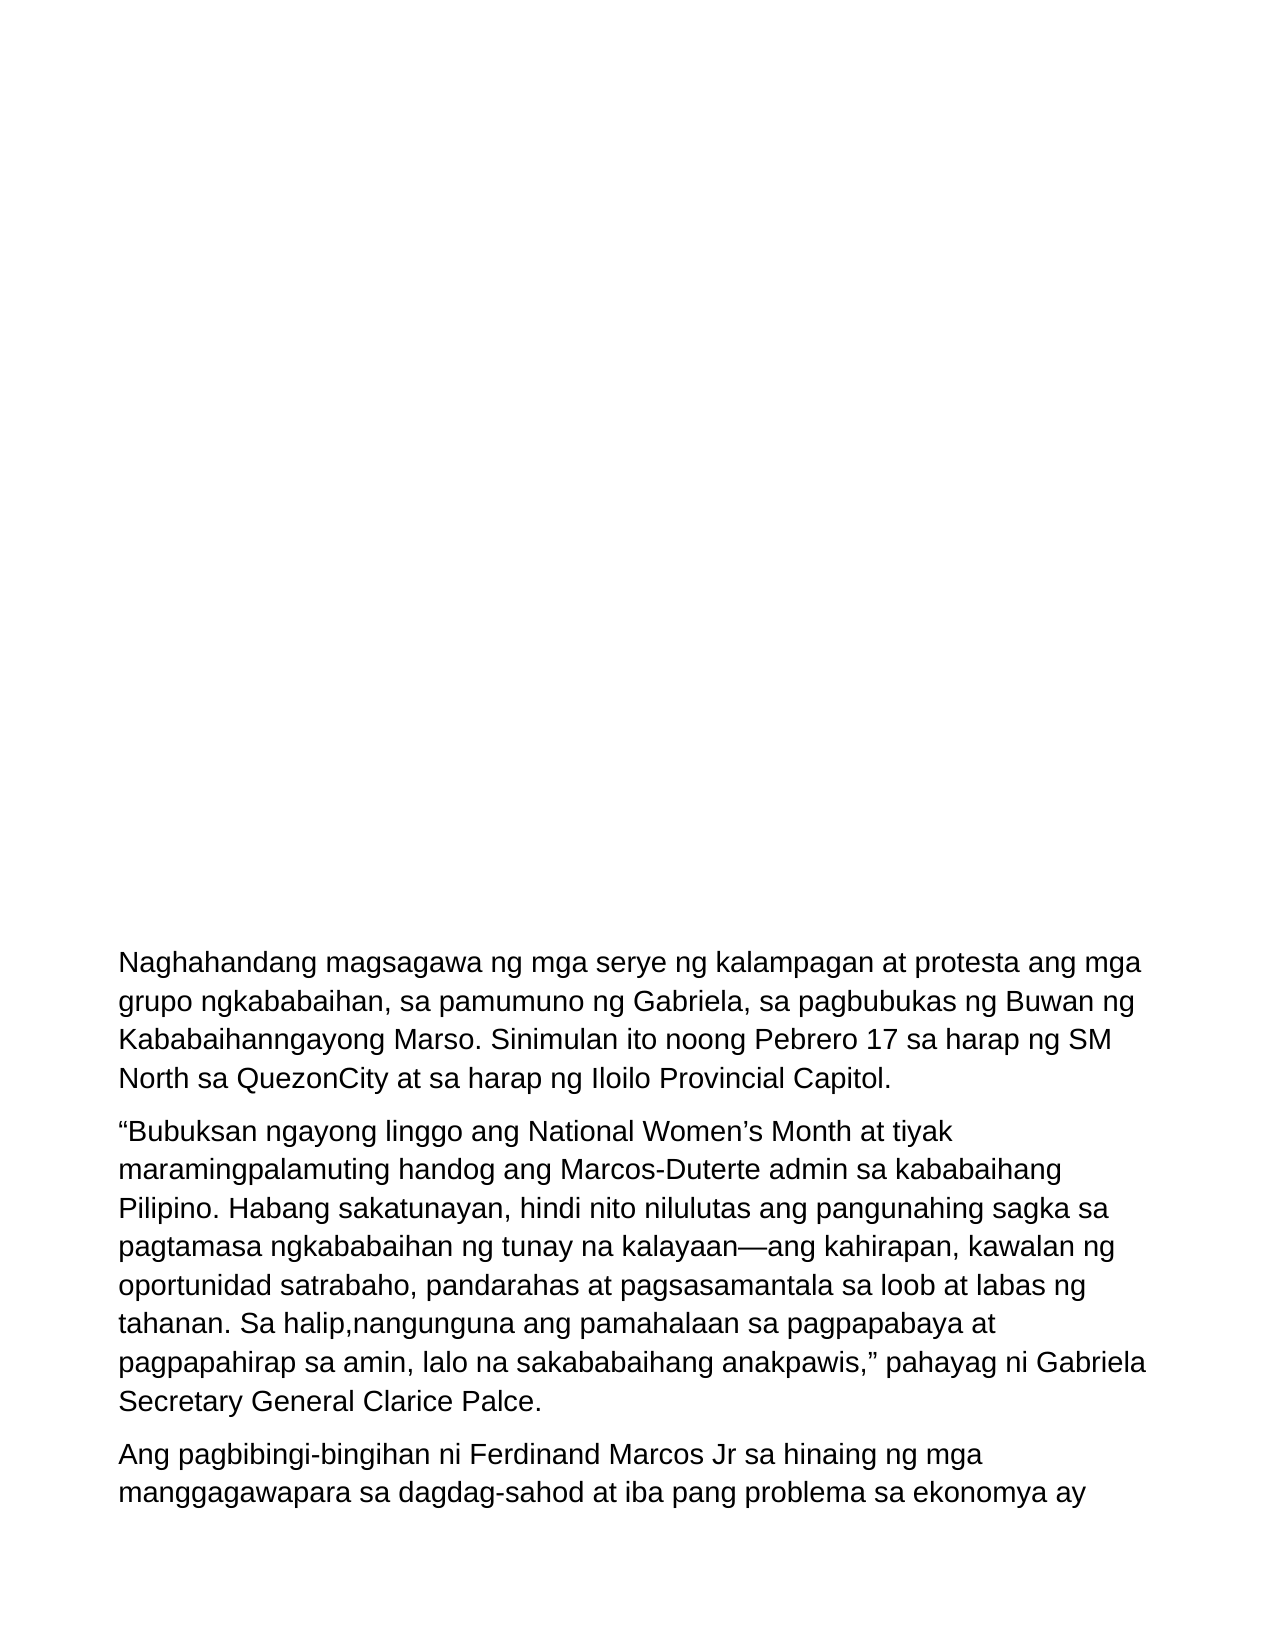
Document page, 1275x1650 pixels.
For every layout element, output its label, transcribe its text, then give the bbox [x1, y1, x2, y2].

text “Bubuksan ngayong linggo ang National Women’s Month at tiyak maramingpalamuting handog ang Marcos-Duterte admin sa kababaihang Pilipino. Habang sakatunayan, hindi nito nilulutas ang pangunahing sagka sa pagtamasa ngkababaihan ng tunay na kalayaan—ang kahirapan, kawalan ng oportunidad satrabaho, pandarahas at pagsasamantala sa loob at labas ng tahanan. Sa halip,nangunguna ang pamahalaan sa pagpapabaya at pagpapahirap sa amin, lalo na sakababaihang anakpawis,” pahayag ni Gabriela Secretary General Clarice Palce. [118, 1114, 1157, 1417]
text Naghahandang magsagawa ng mga serye ng kalampagan at protesta ang mga grupo ngkababaihan, sa pamumuno ng Gabriela, sa pagbubukas ng Buwan ng Kababaihanngayong Marso. Sinimulan ito noong Pebrero 17 sa harap ng SM North sa QuezonCity at sa harap ng Iloilo Provincial Capitol. [118, 945, 1157, 1094]
text Ang pagbibingi-bingihan ni Ferdinand Marcos Jr sa hinaing ng mga manggagawapara sa dagdag-sahod at iba pang problema sa ekonomya ay [118, 1437, 1157, 1509]
